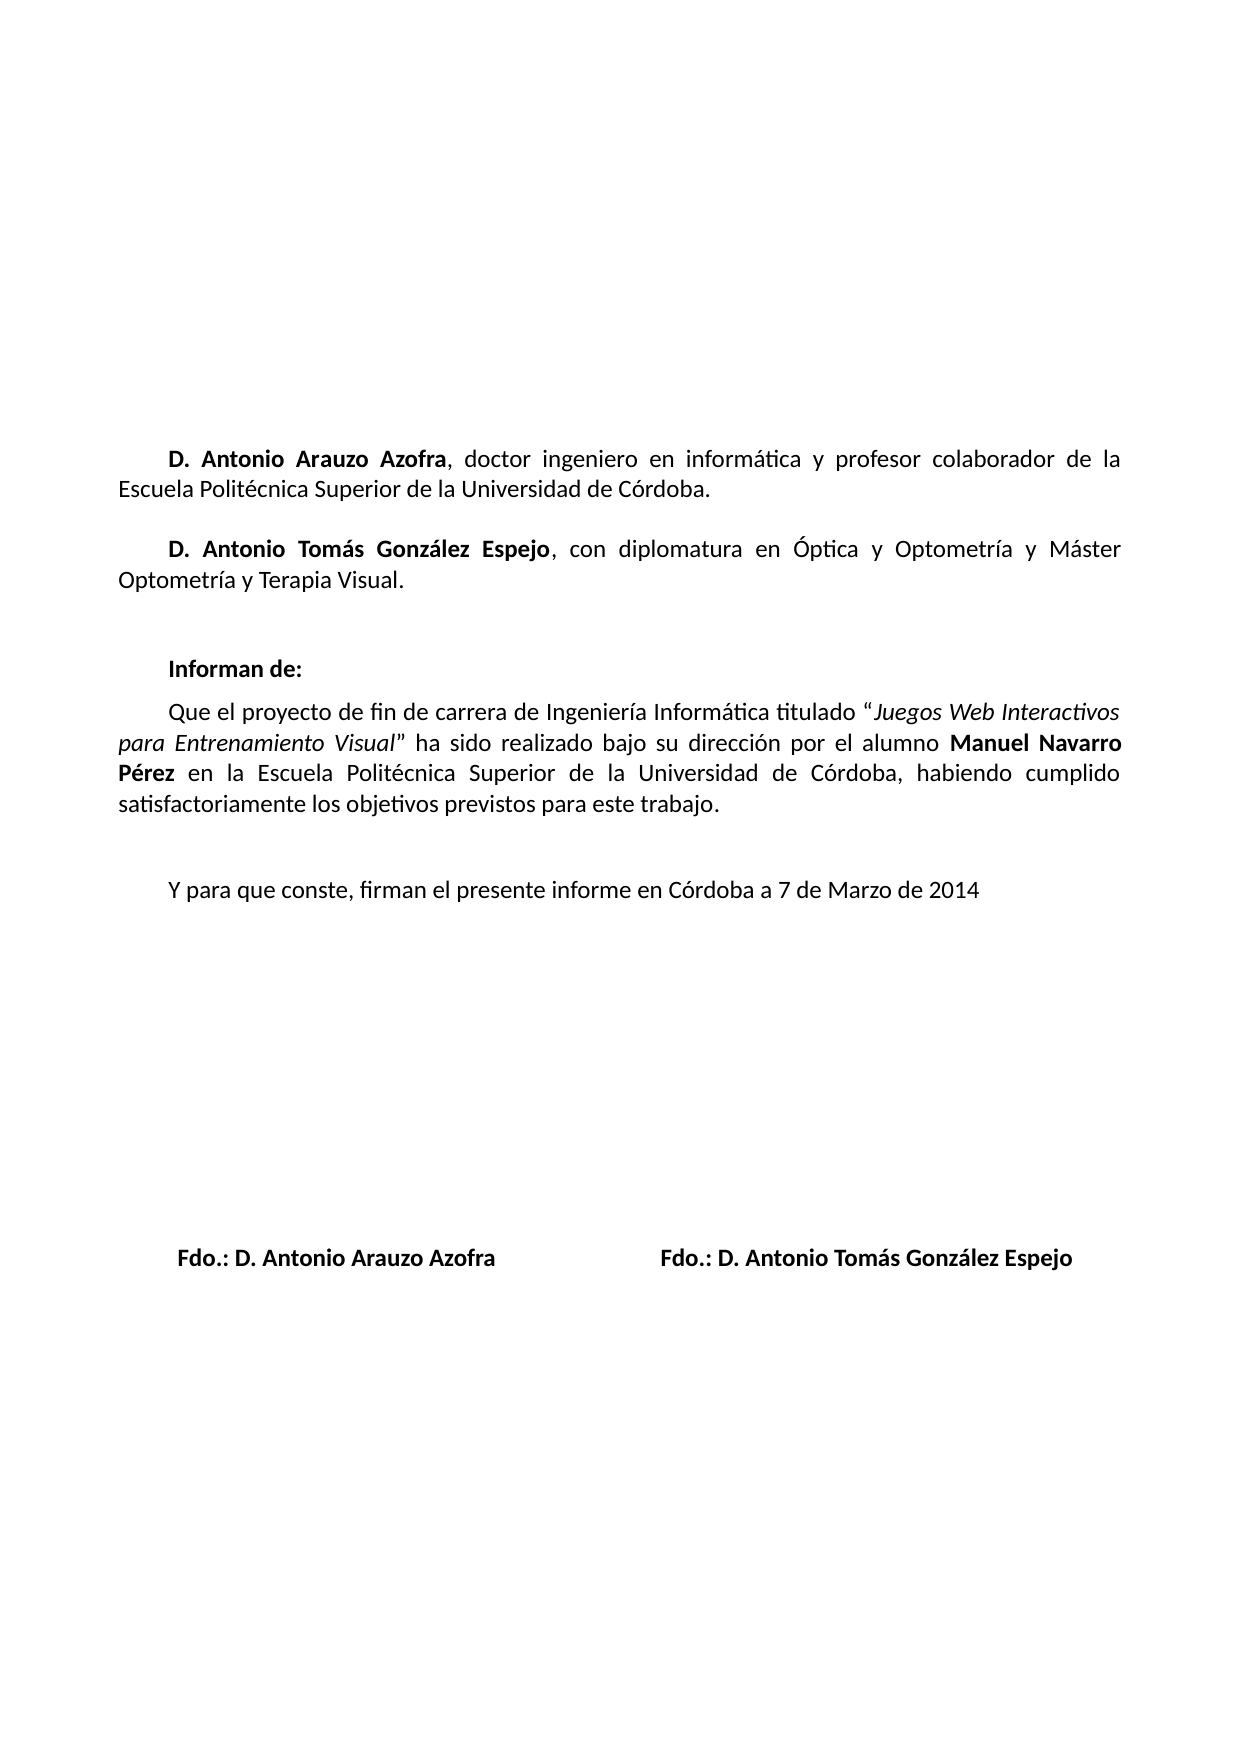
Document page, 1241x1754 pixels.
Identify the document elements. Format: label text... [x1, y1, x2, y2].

text Fdo.: D. Antonio Arauzo Azofra Fdo.: D. Antonio Tomás González Espejo [118, 1242, 1122, 1272]
text D. Antonio Arauzo Azofra, doctor ingeniero en informática y profesor colaborador de la Escuela Politécnica Superior de la Universidad de Córdoba. [118, 443, 1122, 504]
text D. Antonio Tomás González Espejo, con diplomatura en Óptica y Optometría y Máster Optometría y Terapia Visual. [118, 533, 1122, 594]
text Informan de: [118, 653, 1122, 684]
text Y para que conste, firman el presente informe en Córdoba a 7 de Marzo de 2014 [118, 874, 1122, 904]
text Que el proyecto de fin de carrera de Ingeniería Informática titulado “Juegos Web Interactivos para Entrenamiento Visual” ha sido realizado bajo su dirección por el alumno Manuel Navarro Pérez en la Escuela Politécnica Superior de la Universidad de Córdoba, habiendo cumplido satisfactoriamente los objetivos previstos para este trabajo. [118, 696, 1122, 818]
